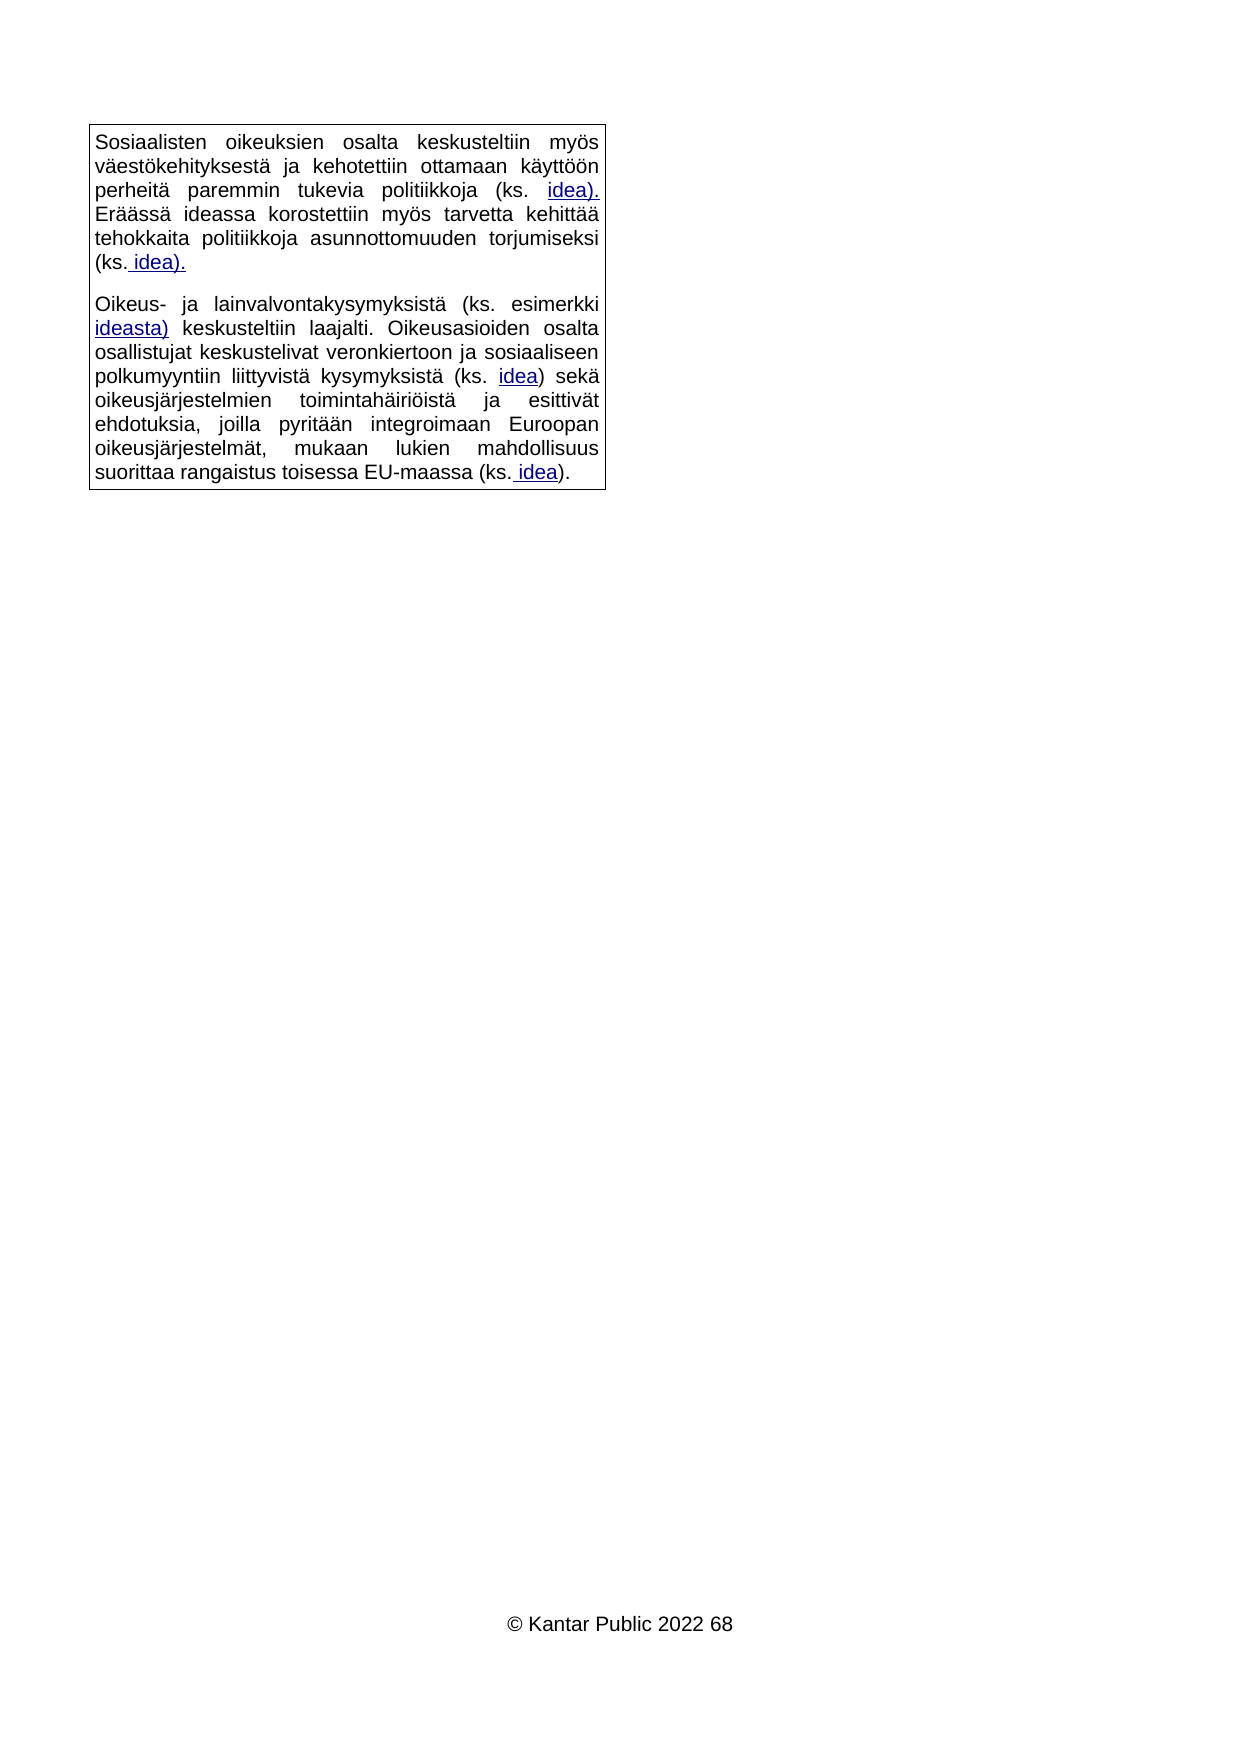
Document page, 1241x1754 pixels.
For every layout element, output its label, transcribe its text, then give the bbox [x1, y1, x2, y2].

text Sosiaalisten oikeuksien osalta keskusteltiin myös väestökehityksestä ja kehotettiin ottamaan käyttöön perheitä paremmin tukevia politiikkoja (ks. idea). Eräässä ideassa korostettiin myös tarvetta kehittää tehokkaita politiikkoja asunnottomuuden torjumiseksi (ks. idea). [90, 125, 605, 280]
text Oikeus- ja lainvalvontakysymyksistä (ks. esimerkki ideasta) keskusteltiin laajalti. Oikeusasioiden osalta osallistujat keskustelivat veronkiertoon ja sosiaaliseen polkumyyntiin liittyvistä kysymyksistä (ks. idea) sekä oikeusjärjestelmien toimintahäiriöistä ja esittivät ehdotuksia, joilla pyritään integroimaan Euroopan oikeusjärjestelmät, mukaan lukien mahdollisuus suorittaa rangaistus toisessa EU-maassa (ks. idea). [90, 286, 605, 489]
